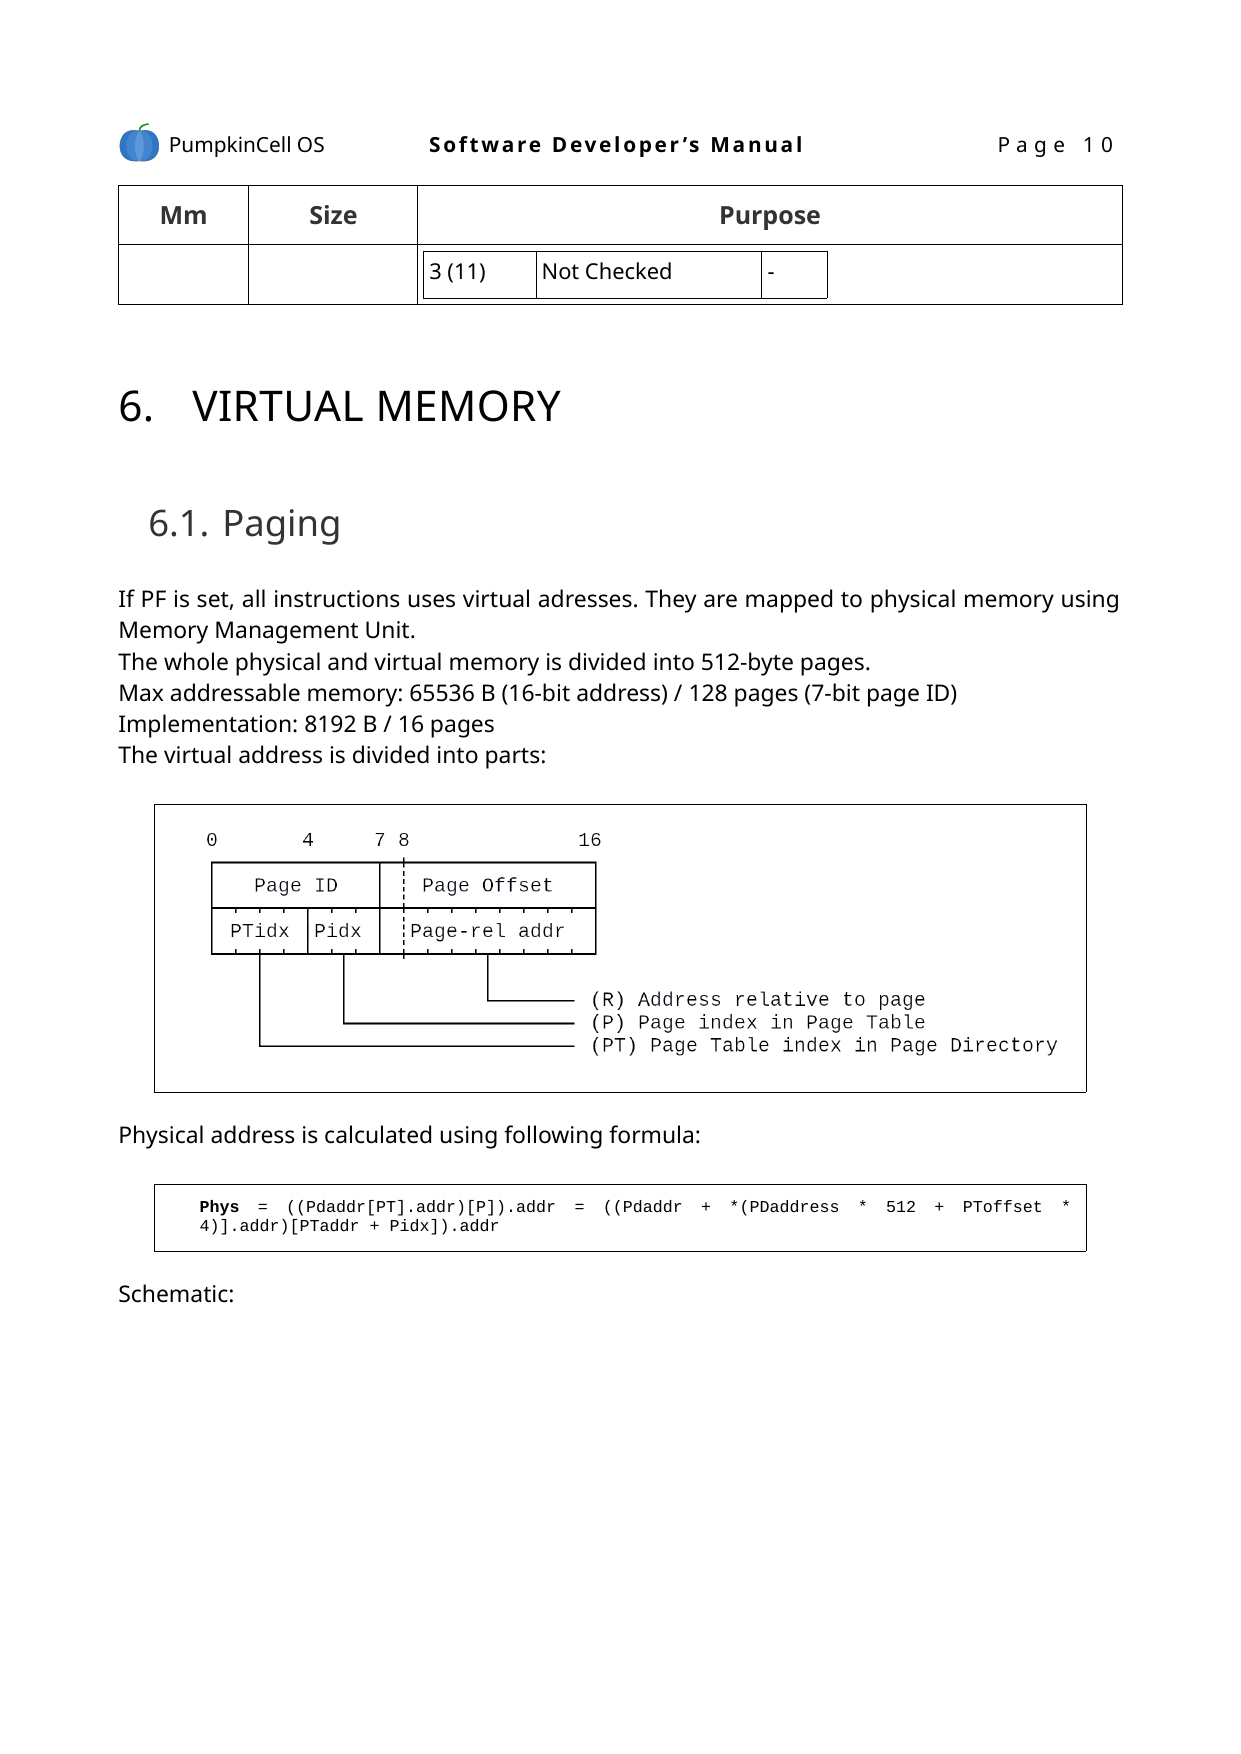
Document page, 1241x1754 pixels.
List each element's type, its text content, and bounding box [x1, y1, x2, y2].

picture [115, 118, 164, 167]
table_cell [119, 245, 248, 304]
table_cell [418, 245, 1122, 304]
subtitle Virtual Memory [118, 377, 1122, 434]
table_header Purpose [418, 186, 1122, 244]
table_cell - [762, 252, 827, 298]
text Schematic: [118, 1278, 1122, 1309]
subtitle Paging [148, 497, 1122, 547]
table_header Mm [119, 186, 248, 244]
table_header Size [249, 186, 417, 244]
text If PF is set, all instructions uses virtual adresses. They are mapped to physical memory using Memory Management Unit. [118, 583, 1122, 645]
text The virtual address is divided into parts: [118, 739, 1122, 770]
text Max addressable memory: 65536 B (16-bit address) / 128 pages (7-bit page ID) [118, 677, 1122, 708]
text Implementation: 8192 B / 16 pages [118, 708, 1122, 739]
table_cell [249, 245, 417, 304]
text Phys = ((Pdaddr[PT].addr)[P]).addr = ((Pdaddr + *(PDaddress * 512 + PToffset * 4)].addr)[PTaddr + Pidx]).addr [155, 1185, 1086, 1251]
picture [199, 818, 1071, 1077]
text Physical address is calculated using following formula: [118, 1119, 1122, 1150]
text The whole physical and virtual memory is divided into 512-byte pages. [118, 645, 1122, 677]
table_cell Not Checked [537, 252, 761, 298]
table_cell 3 (11) [424, 252, 536, 298]
